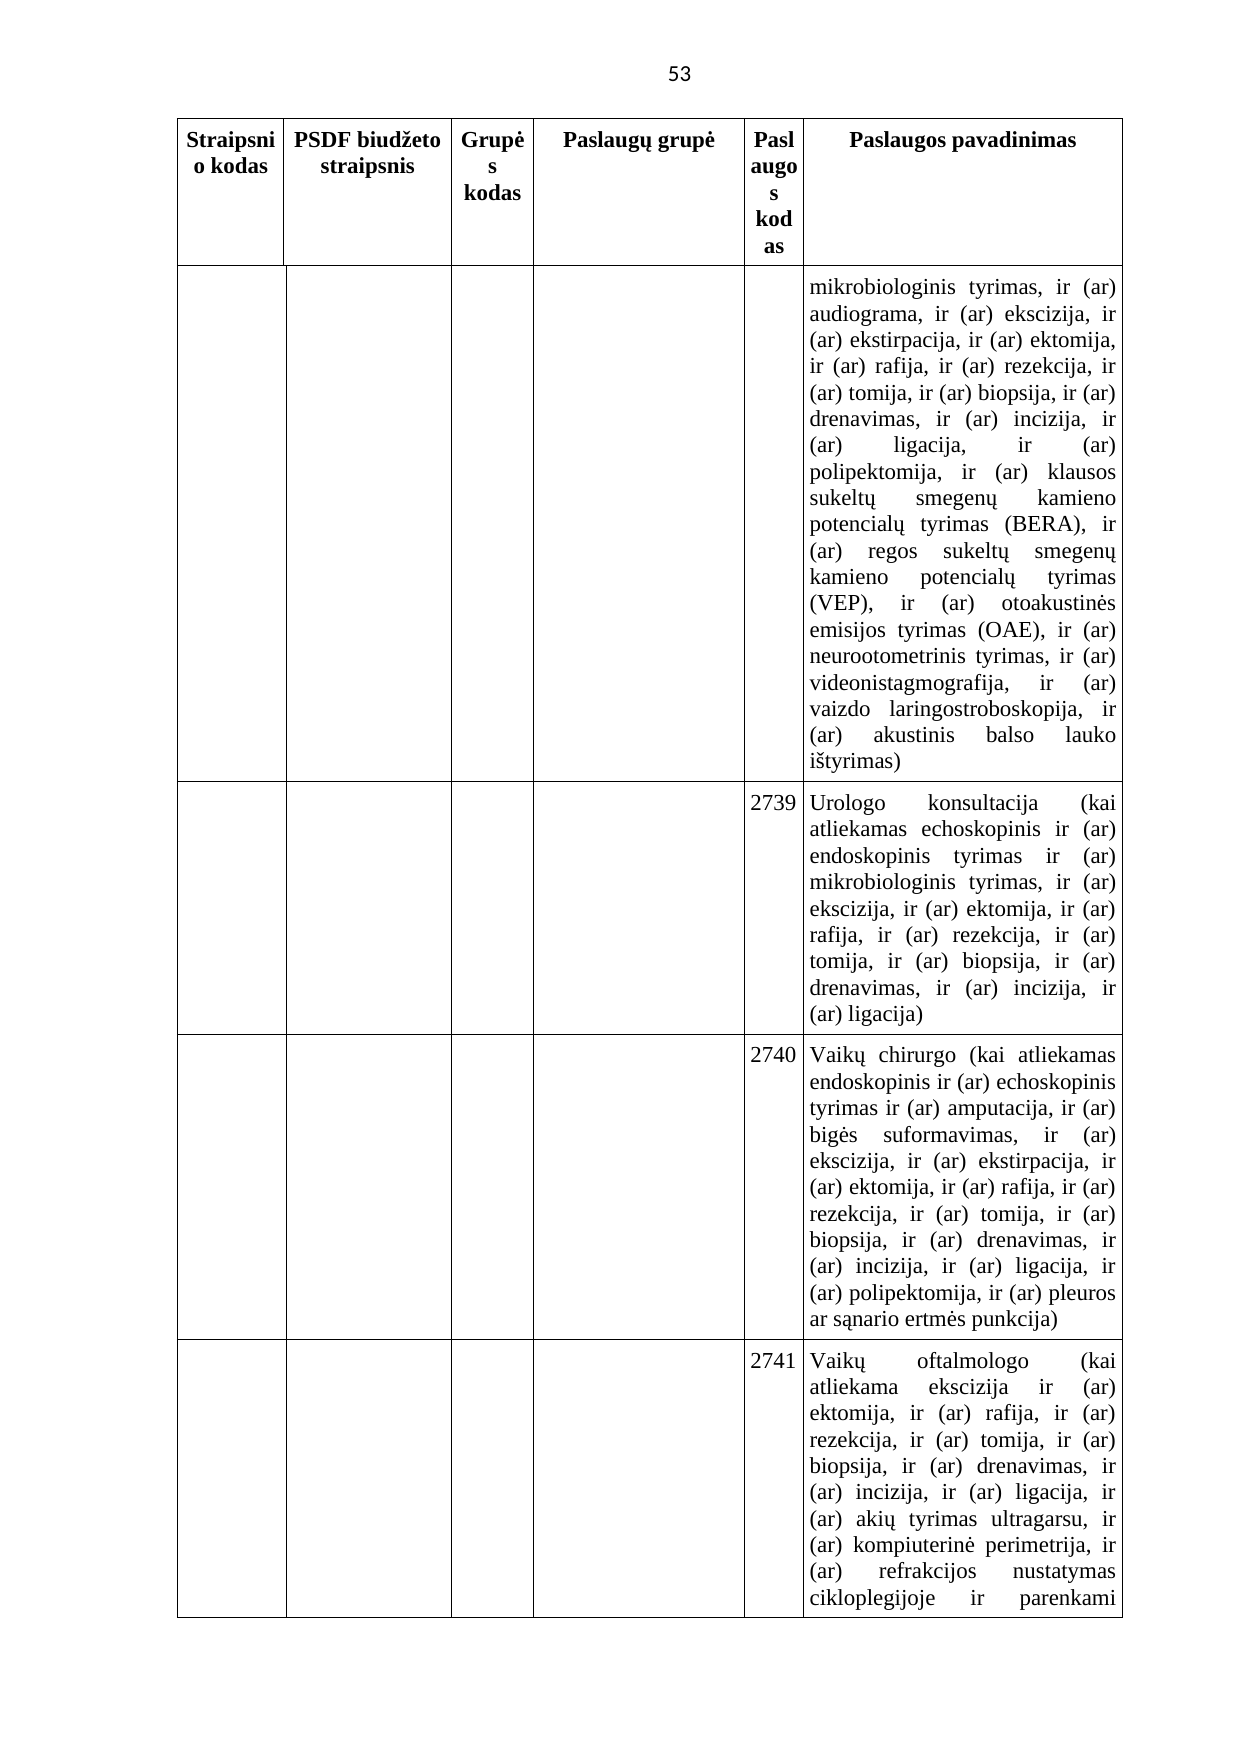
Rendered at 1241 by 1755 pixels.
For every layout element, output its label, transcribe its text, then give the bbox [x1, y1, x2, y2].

table_cell [534, 1340, 744, 1617]
table_cell Urologo konsultacija (kai atliekamas echoskopinis ir (ar) endoskopinis tyrimas ir (ar) mikrobiologinis tyrimas, ir (ar) ekscizija, ir (ar) ektomija, ir (ar) rafija, ir (ar) rezekcija, ir (ar) tomija, ir (ar) biopsija, ir (ar) drenavimas, ir (ar) incizija, ir (ar) ligacija) [804, 782, 1122, 1033]
table_cell [178, 1035, 286, 1338]
table_header Paslaugos pavadinimas [804, 119, 1122, 265]
table_cell [452, 1035, 533, 1338]
table_cell Vaikų oftalmologo (kai atliekama ekscizija ir (ar) ektomija, ir (ar) rafija, ir (ar) rezekcija, ir (ar) tomija, ir (ar) biopsija, ir (ar) drenavimas, ir (ar) incizija, ir (ar) ligacija, ir (ar) akių tyrimas ultragarsu, ir (ar) kompiuterinė perimetrija, ir (ar) refrakcijos nustatymas cikloplegijoje ir parenkami [804, 1340, 1122, 1617]
table_cell [534, 266, 744, 781]
table_cell mikrobiologinis tyrimas, ir (ar) audiograma, ir (ar) ekscizija, ir (ar) ekstirpacija, ir (ar) ektomija, ir (ar) rafija, ir (ar) rezekcija, ir (ar) tomija, ir (ar) biopsija, ir (ar) drenavimas, ir (ar) incizija, ir (ar) ligacija, ir (ar) polipektomija, ir (ar) klausos sukeltų smegenų kamieno potencialų tyrimas (BERA), ir (ar) regos sukeltų smegenų kamieno potencialų tyrimas (VEP), ir (ar) otoakustinės emisijos tyrimas (OAE), ir (ar) neurootometrinis tyrimas, ir (ar) videonistagmografija, ir (ar) vaizdo laringostroboskopija, ir (ar) akustinis balso lauko ištyrimas) [804, 266, 1122, 781]
table_cell [178, 266, 286, 781]
table_cell [287, 1340, 451, 1617]
table_cell [287, 1035, 451, 1338]
table_cell Vaikų chirurgo (kai atliekamas endoskopinis ir (ar) echoskopinis tyrimas ir (ar) amputacija, ir (ar) bigės suformavimas, ir (ar) ekscizija, ir (ar) ekstirpacija, ir (ar) ektomija, ir (ar) rafija, ir (ar) rezekcija, ir (ar) tomija, ir (ar) biopsija, ir (ar) drenavimas, ir (ar) incizija, ir (ar) ligacija, ir (ar) polipektomija, ir (ar) pleuros ar sąnario ertmės punkcija) [804, 1035, 1122, 1338]
table_header Paslaugos kodas [745, 119, 803, 265]
table_header Grupės kodas [452, 119, 533, 265]
table_cell [452, 782, 533, 1033]
table_cell 2741 [745, 1340, 803, 1617]
table_cell [534, 1035, 744, 1338]
table_cell [534, 782, 744, 1033]
table_cell [452, 1340, 533, 1617]
table_header Paslaugų grupė [534, 119, 744, 265]
table_cell [452, 266, 533, 781]
table_cell [287, 266, 451, 781]
table_cell [745, 266, 803, 781]
table_cell [178, 1340, 286, 1617]
table_header PSDF biudžeto straipsnis [284, 119, 451, 265]
table_cell 2740 [745, 1035, 803, 1338]
table_cell [287, 782, 451, 1033]
table_header Straipsnio kodas [178, 119, 283, 265]
table_cell [178, 782, 286, 1033]
table_cell 2739 [745, 782, 803, 1033]
